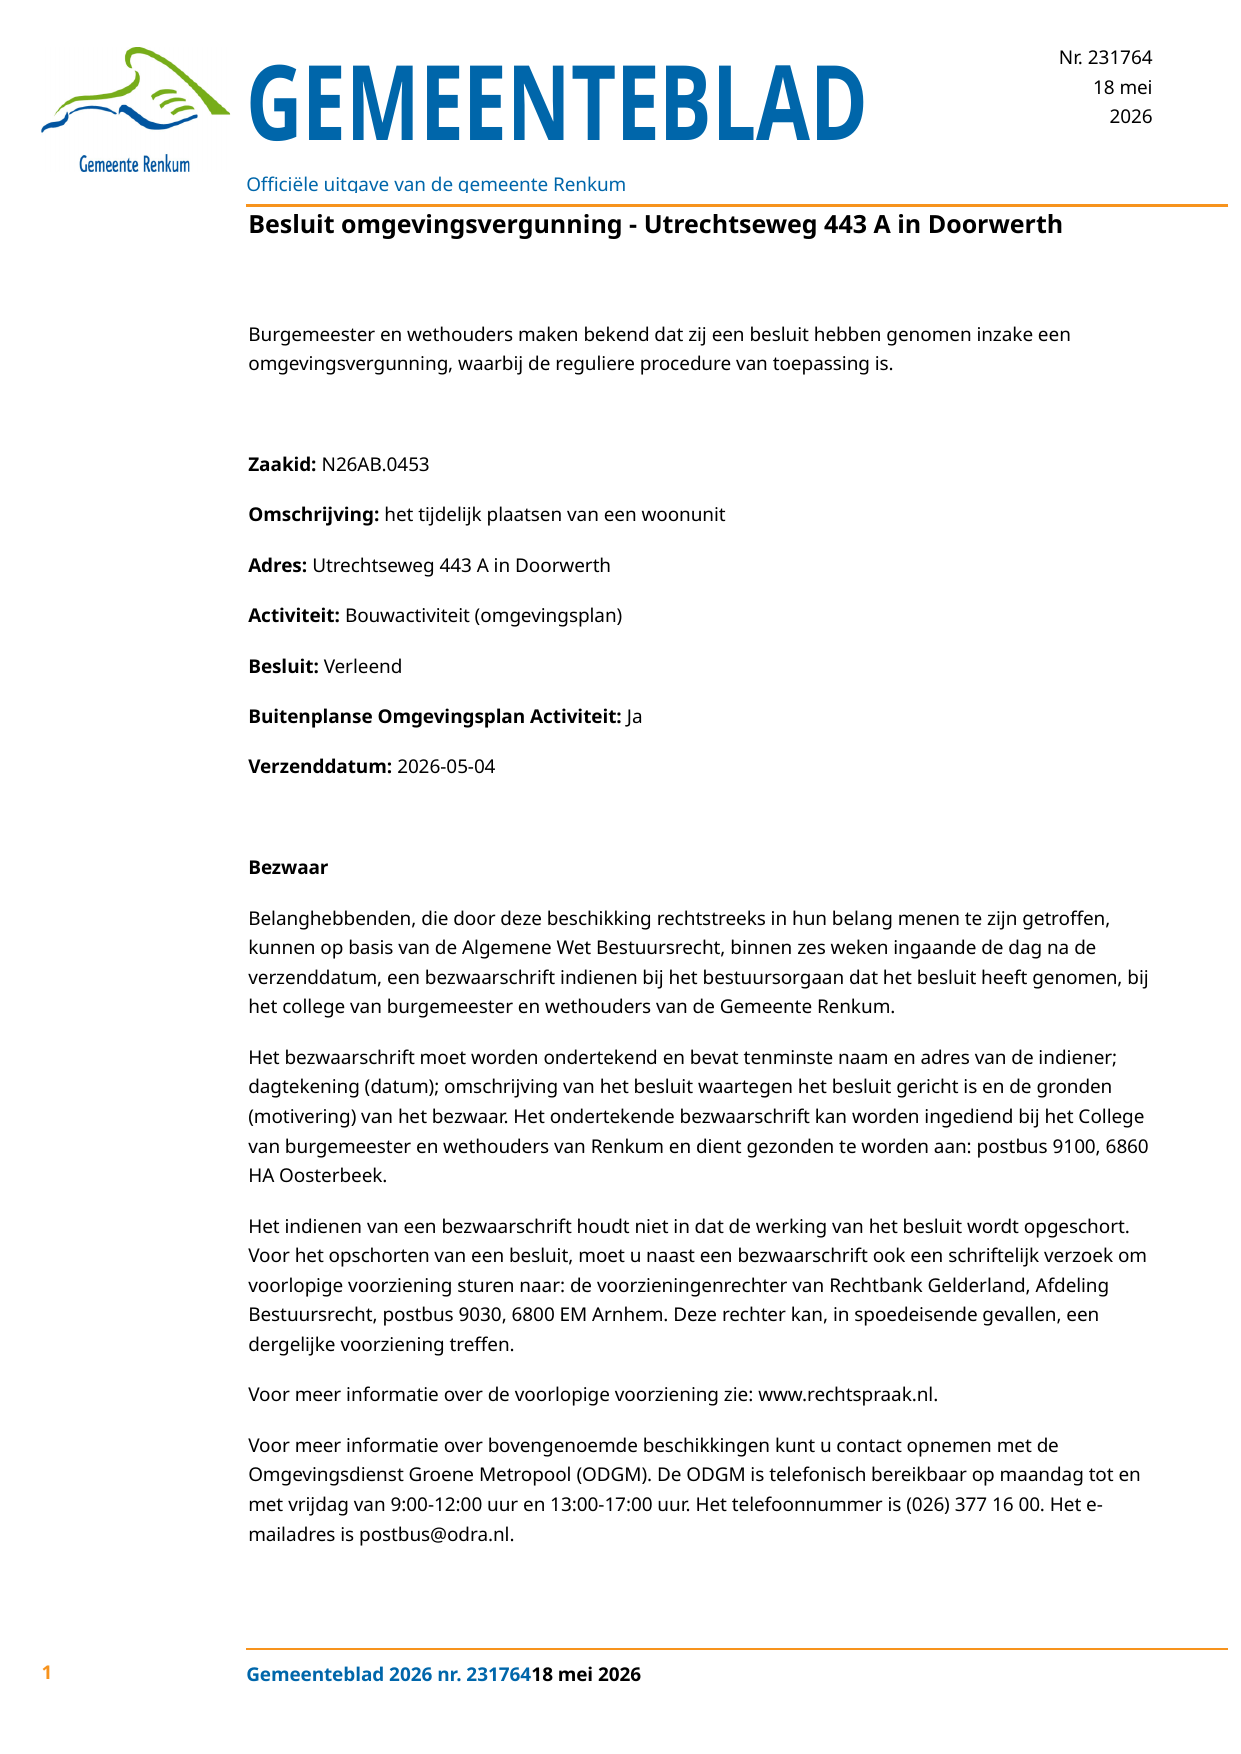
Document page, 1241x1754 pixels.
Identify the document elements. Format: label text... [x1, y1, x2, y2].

text Bezwaar [248, 854, 1152, 880]
text Adres: Utrechtseweg 443 A in Doorwerth [248, 552, 1152, 578]
text Het bezwaarschrift moet worden ondertekend en bevat tenminste naam en adres van de indiener; dagtekening (datum); omschrijving van het besluit waartegen het besluit gericht is en de gronden (motivering) van het bezwaar. Het ondertekende bezwaarschrift kan worden ingediend bij het College van burgemeester en wethouders van Renkum en dient gezonden te worden aan: postbus 9100, 6860 HA Oosterbeek. [248, 1044, 1152, 1188]
text Burgemeester en wethouders maken bekend dat zij een besluit hebben genomen inzake een omgevingsvergunning, waarbij de reguliere procedure van toepassing is. [248, 321, 1152, 376]
text Buitenplanse Omgevingsplan Activiteit: Ja [248, 703, 1152, 729]
text Belanghebbenden, die door deze beschikking rechtstreeks in hun belang menen te zijn getroffen, kunnen op basis van de Algemene Wet Bestuursrecht, binnen zes weken ingaande de dag na de verzenddatum, een bezwaarschrift indienen bij het bestuursorgaan dat het besluit heeft genomen, bij het college van burgemeester en wethouders van de Gemeente Renkum. [248, 905, 1152, 1019]
text Verzenddatum: 2026-05-04 [248, 754, 1152, 779]
text Voor meer informatie over de voorlopige voorziening zie: www.rechtspraak.nl. [248, 1382, 1152, 1407]
text Besluit: Verleend [248, 653, 1152, 678]
text Het indienen van een bezwaarschrift houdt niet in dat de werking van het besluit wordt opgeschort. Voor het opschorten van een besluit, moet u naast een bezwaarschrift ook een schriftelijk verzoek om voorlopige voorziening sturen naar: de voorzieningenrechter van Rechtbank Gelderland, Afdeling Bestuursrecht, postbus 9030, 6800 EM Arnhem. Deze rechter kan, in spoedeisende gevallen, een dergelijke voorziening treffen. [248, 1213, 1152, 1357]
picture [41, 47, 231, 172]
text Activiteit: Bouwactiviteit (omgevingsplan) [248, 602, 1152, 628]
text Voor meer informatie over bovengenoemde beschikkingen kunt u contact opnemen met de Omgevingsdienst Groene Metropool (ODGM). De ODGM is telefonisch bereikbaar op maandag tot en met vrijdag van 9:00-12:00 uur en 13:00-17:00 uur. Het telefoonnummer is (026) 377 16 00. Het e-mailadres is postbus@odra.nl. [248, 1432, 1152, 1546]
text Omschrijving: het tijdelijk plaatsen van een woonunit [248, 502, 1152, 527]
text Zaakid: N26AB.0453 [248, 451, 1152, 477]
text Besluit omgevingsvergunning - Utrechtseweg 443 A in Doorwerth [248, 207, 1152, 241]
